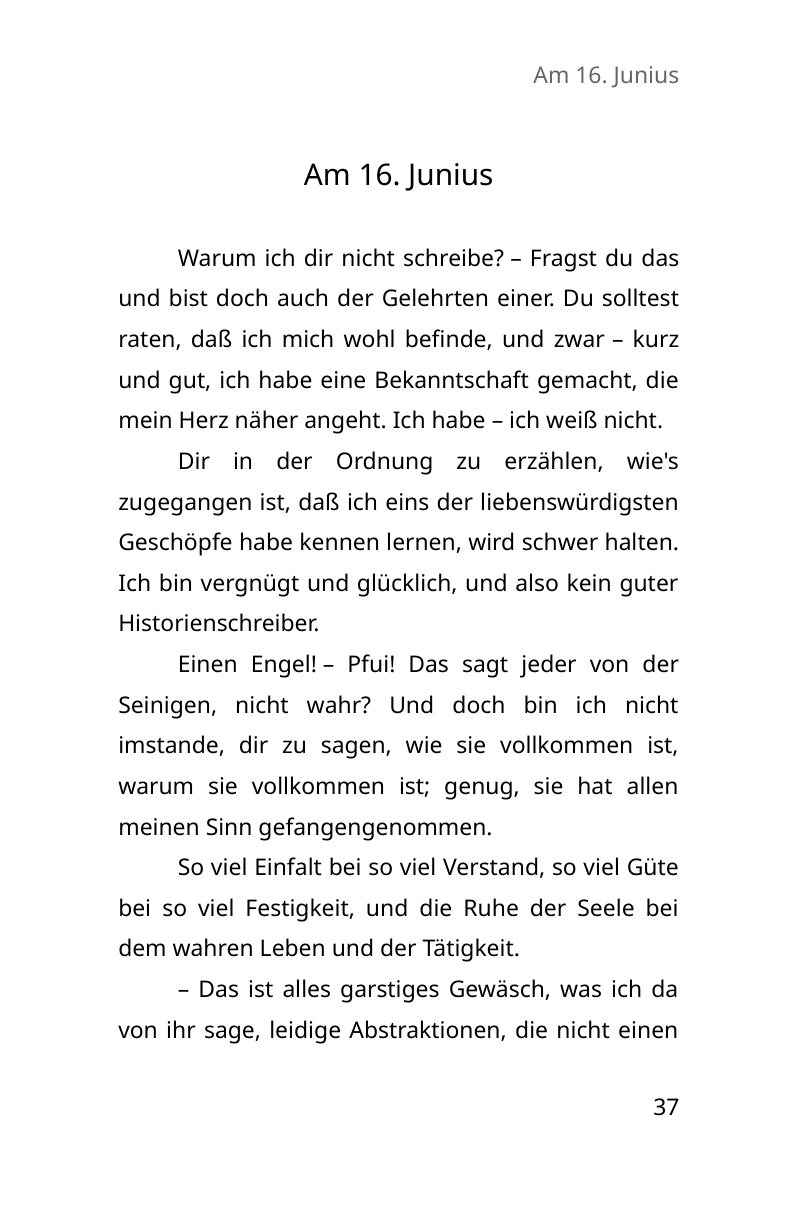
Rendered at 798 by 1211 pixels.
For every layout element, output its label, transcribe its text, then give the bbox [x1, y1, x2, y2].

text Dir in der Ordnung zu erzählen, wie's zugegangen ist, daß ich eins der liebenswürdigsten Geschöpfe habe kennen lernen, wird schwer halten. Ich bin vergnügt und glücklich, und also kein guter Historienschreiber. [118, 445, 679, 638]
text – Das ist alles garstiges Gewäsch, was ich da von ihr sage, leidige Abstraktionen, die nicht einen [118, 973, 679, 1045]
text So viel Einfalt bei so viel Verstand, so viel Güte bei so viel Festigkeit, und die Ruhe der Seele bei dem wahren Leben und der Tätigkeit. [118, 851, 679, 963]
text Einen Engel! – Pfui! Das sagt jeder von der Seinigen, nicht wahr? Und doch bin ich nicht imstande, dir zu sagen, wie sie vollkommen ist, warum sie vollkommen ist; genug, sie hat allen meinen Sinn gefangengenommen. [118, 648, 679, 842]
subtitle Am 16. Junius [118, 120, 679, 194]
text Warum ich dir nicht schreibe? – Fragst du das und bist doch auch der Gelehrten einer. Du solltest raten, daß ich mich wohl befinde, und zwar – kurz und gut, ich habe eine Bekanntschaft gemacht, die mein Herz näher angeht. Ich habe – ich weiß nicht. [118, 217, 679, 435]
